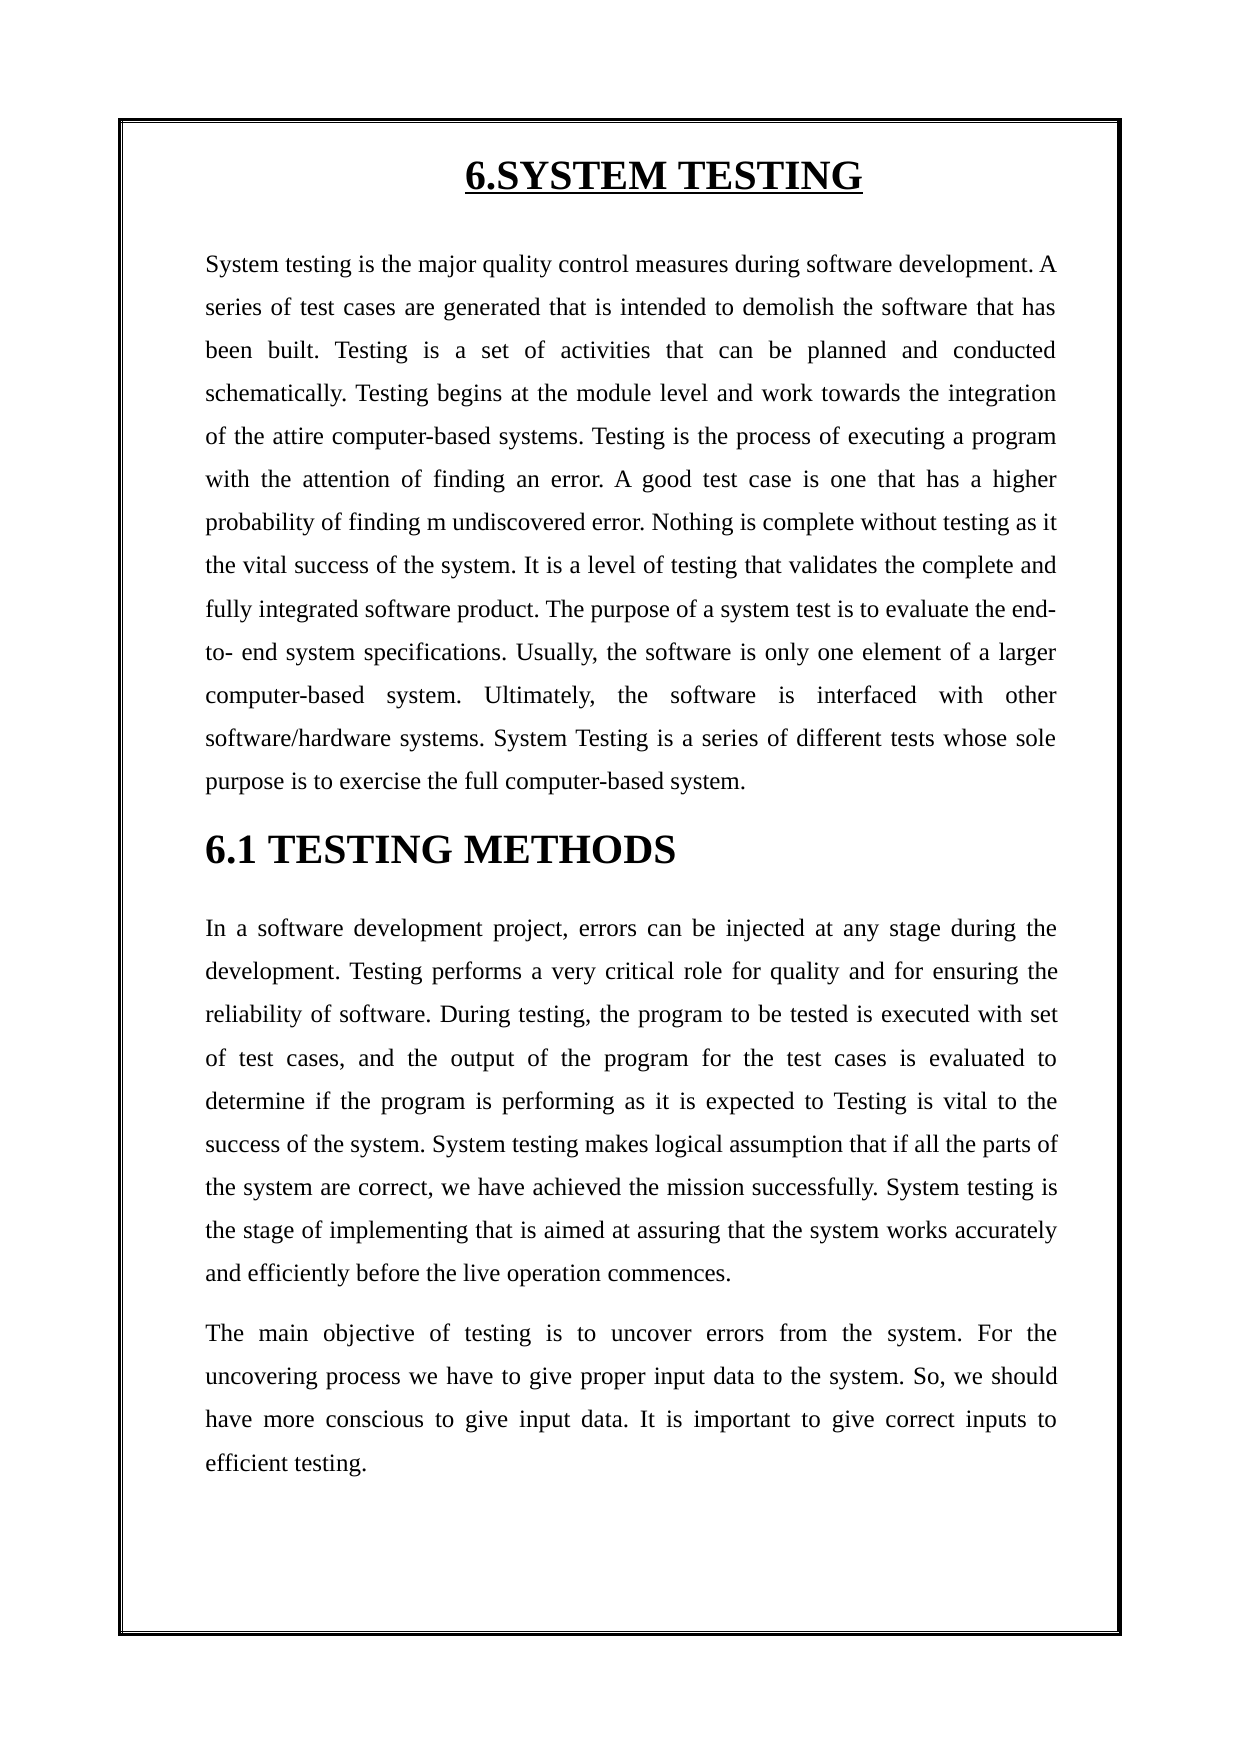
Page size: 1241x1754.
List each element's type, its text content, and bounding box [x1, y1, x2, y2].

text The main objective of testing is to uncover errors from the system. For the uncovering process we have to give proper input data to the system. So, we should have more conscious to give input data. It is important to give correct inputs to efficient testing. [205, 1318, 1058, 1476]
subtitle 6.SYSTEM TESTING [406, 151, 1114, 199]
text In a software development project, errors can be injected at any stage during the development. Testing performs a very critical role for quality and for ensuring the reliability of software. During testing, the program to be tested is executed with set of test cases, and the output of the program for the test cases is evaluated to determine if the program is performing as it is expected to Testing is vital to the success of the system. System testing makes logical assumption that if all the parts of the system are correct, we have achieved the mission successfully. System testing is the stage of implementing that is aimed at assuring that the system works accurately and efficiently before the live operation commences. [205, 913, 1058, 1287]
text System testing is the major quality control measures during software development. A series of test cases are generated that is intended to demolish the software that has been built. Testing is a set of activities that can be planned and conducted schematically. Testing begins at the module level and work towards the integration of the attire computer-based systems. Testing is the process of executing a program with the attention of finding an error. A good test case is one that has a higher probability of finding m undiscovered error. Nothing is complete without testing as it the vital success of the system. It is a level of testing that validates the complete and fully integrated software product. The purpose of a system test is to evaluate the end-to- end system specifications. Usually, the software is only one element of a larger computer-based system. Ultimately, the software is interfaced with other software/hardware systems. System Testing is a series of different tests whose sole purpose is to exercise the full computer-based system. [205, 249, 1057, 795]
subtitle TESTING METHODS [205, 825, 1114, 873]
